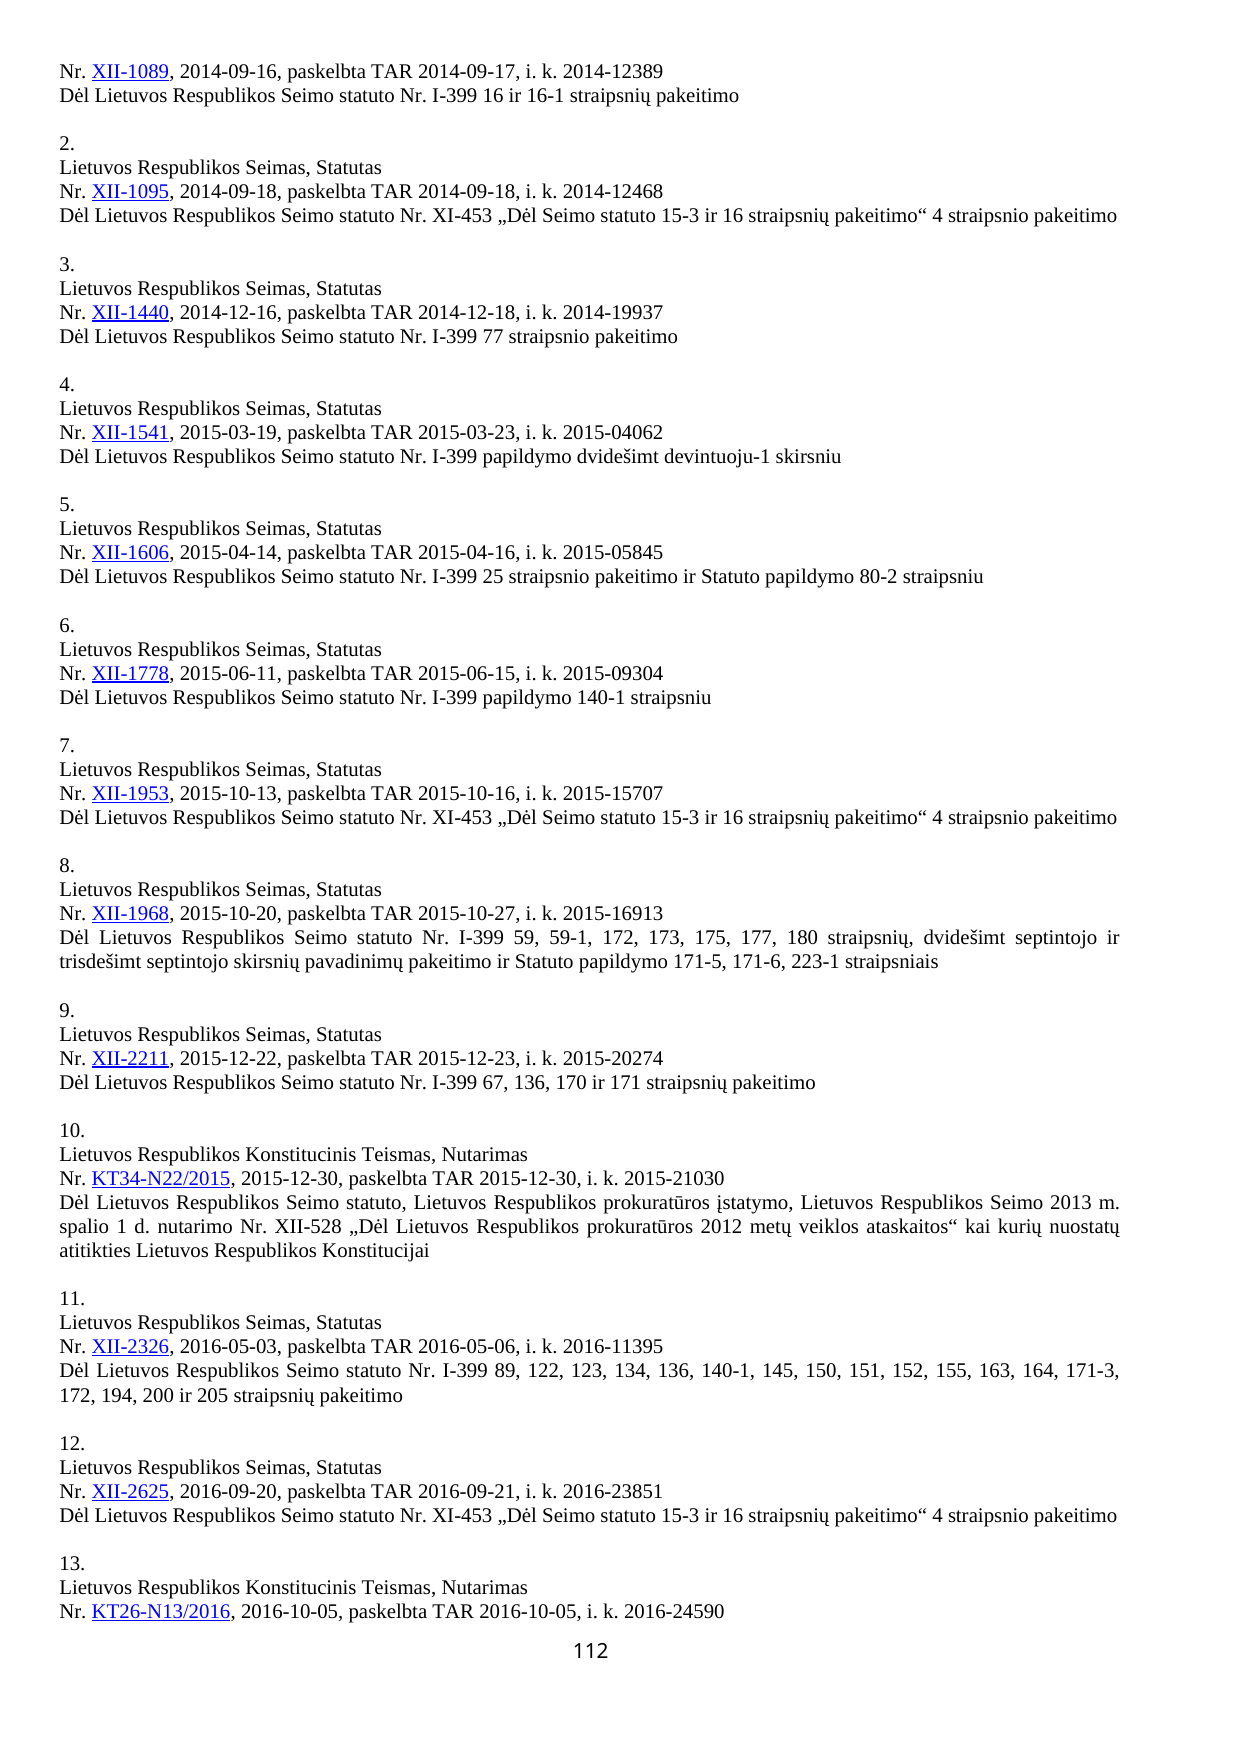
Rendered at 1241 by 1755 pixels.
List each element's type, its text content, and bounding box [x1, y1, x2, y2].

text Dėl Lietuvos Respublikos Seimo statuto Nr. XI-453 „Dėl Seimo statuto 15-3 ir 16 straipsnių pakeitimo“ 4 straipsnio pakeitimo [59, 805, 1122, 829]
text Nr. XII-2625, 2016-09-20, paskelbta TAR 2016-09-21, i. k. 2016-23851 [59, 1479, 1122, 1503]
text Nr. KT34-N22/2015, 2015-12-30, paskelbta TAR 2015-12-30, i. k. 2015-21030 [59, 1166, 1122, 1190]
text Lietuvos Respublikos Seimas, Statutas [59, 757, 1122, 781]
text 13. [59, 1551, 1122, 1575]
text Lietuvos Respublikos Seimas, Statutas [59, 1455, 1122, 1479]
text 9. [59, 997, 1122, 1022]
text Lietuvos Respublikos Seimas, Statutas [59, 877, 1122, 901]
text Dėl Lietuvos Respublikos Seimo statuto Nr. I-399 25 straipsnio pakeitimo ir Statuto papildymo 80-2 straipsniu [59, 564, 1122, 588]
text Dėl Lietuvos Respublikos Seimo statuto Nr. I-399 16 ir 16-1 straipsnių pakeitimo [59, 83, 1122, 107]
text Nr. XII-1541, 2015-03-19, paskelbta TAR 2015-03-23, i. k. 2015-04062 [59, 420, 1122, 444]
text Nr. XII-1968, 2015-10-20, paskelbta TAR 2015-10-27, i. k. 2015-16913 [59, 901, 1122, 925]
text Nr. XII-2326, 2016-05-03, paskelbta TAR 2016-05-06, i. k. 2016-11395 [59, 1334, 1122, 1358]
text Nr. XII-1089, 2014-09-16, paskelbta TAR 2014-09-17, i. k. 2014-12389 [59, 59, 1122, 83]
text Dėl Lietuvos Respublikos Seimo statuto Nr. I-399 77 straipsnio pakeitimo [59, 324, 1122, 348]
text Lietuvos Respublikos Seimas, Statutas [59, 396, 1122, 420]
text 12. [59, 1431, 1122, 1455]
text Dėl Lietuvos Respublikos Seimo statuto Nr. I-399 papildymo dvidešimt devintuoju-1 skirsniu [59, 444, 1122, 468]
text Lietuvos Respublikos Seimas, Statutas [59, 276, 1122, 300]
text Nr. XII-1095, 2014-09-18, paskelbta TAR 2014-09-18, i. k. 2014-12468 [59, 179, 1122, 203]
text Nr. XII-1440, 2014-12-16, paskelbta TAR 2014-12-18, i. k. 2014-19937 [59, 300, 1122, 324]
text Dėl Lietuvos Respublikos Seimo statuto Nr. I-399 89, 122, 123, 134, 136, 140-1, 145, 150, 151, 152, 155, 163, 164, 171-3, 172, 194, 200 ir 205 straipsnių pakeitimo [59, 1358, 1122, 1407]
text Dėl Lietuvos Respublikos Seimo statuto Nr. I-399 67, 136, 170 ir 171 straipsnių pakeitimo [59, 1070, 1122, 1094]
text 3. [59, 252, 1122, 276]
text Nr. XII-1778, 2015-06-11, paskelbta TAR 2015-06-15, i. k. 2015-09304 [59, 661, 1122, 685]
text Lietuvos Respublikos Konstitucinis Teismas, Nutarimas [59, 1142, 1122, 1166]
text Nr. XII-1953, 2015-10-13, paskelbta TAR 2015-10-16, i. k. 2015-15707 [59, 781, 1122, 805]
text Lietuvos Respublikos Konstitucinis Teismas, Nutarimas [59, 1575, 1122, 1599]
text Dėl Lietuvos Respublikos Seimo statuto Nr. I-399 papildymo 140-1 straipsniu [59, 685, 1122, 709]
text Lietuvos Respublikos Seimas, Statutas [59, 1022, 1122, 1046]
text Dėl Lietuvos Respublikos Seimo statuto, Lietuvos Respublikos prokuratūros įstatymo, Lietuvos Respublikos Seimo 2013 m. spalio 1 d. nutarimo Nr. XII-528 „Dėl Lietuvos Respublikos prokuratūros 2012 metų veiklos ataskaitos“ kai kurių nuostatų atitikties Lietuvos Respublikos Konstitucijai [59, 1190, 1122, 1262]
text 11. [59, 1286, 1122, 1310]
text Nr. KT26-N13/2016, 2016-10-05, paskelbta TAR 2016-10-05, i. k. 2016-24590 [59, 1599, 1122, 1623]
text Dėl Lietuvos Respublikos Seimo statuto Nr. XI-453 „Dėl Seimo statuto 15-3 ir 16 straipsnių pakeitimo“ 4 straipsnio pakeitimo [59, 203, 1122, 227]
text Lietuvos Respublikos Seimas, Statutas [59, 637, 1122, 661]
text 10. [59, 1118, 1122, 1142]
text 5. [59, 492, 1122, 516]
text Nr. XII-2211, 2015-12-22, paskelbta TAR 2015-12-23, i. k. 2015-20274 [59, 1046, 1122, 1070]
text Nr. XII-1606, 2015-04-14, paskelbta TAR 2015-04-16, i. k. 2015-05845 [59, 540, 1122, 564]
text 6. [59, 612, 1122, 637]
text 2. [59, 131, 1122, 155]
text Dėl Lietuvos Respublikos Seimo statuto Nr. I-399 59, 59-1, 172, 173, 175, 177, 180 straipsnių, dvidešimt septintojo ir trisdešimt septintojo skirsnių pavadinimų pakeitimo ir Statuto papildymo 171-5, 171-6, 223-1 straipsniais [59, 925, 1122, 973]
text Lietuvos Respublikos Seimas, Statutas [59, 1310, 1122, 1334]
text 4. [59, 372, 1122, 396]
text Lietuvos Respublikos Seimas, Statutas [59, 516, 1122, 540]
text Dėl Lietuvos Respublikos Seimo statuto Nr. XI-453 „Dėl Seimo statuto 15-3 ir 16 straipsnių pakeitimo“ 4 straipsnio pakeitimo [59, 1503, 1122, 1527]
text Lietuvos Respublikos Seimas, Statutas [59, 155, 1122, 179]
text 7. [59, 733, 1122, 757]
text 8. [59, 853, 1122, 877]
